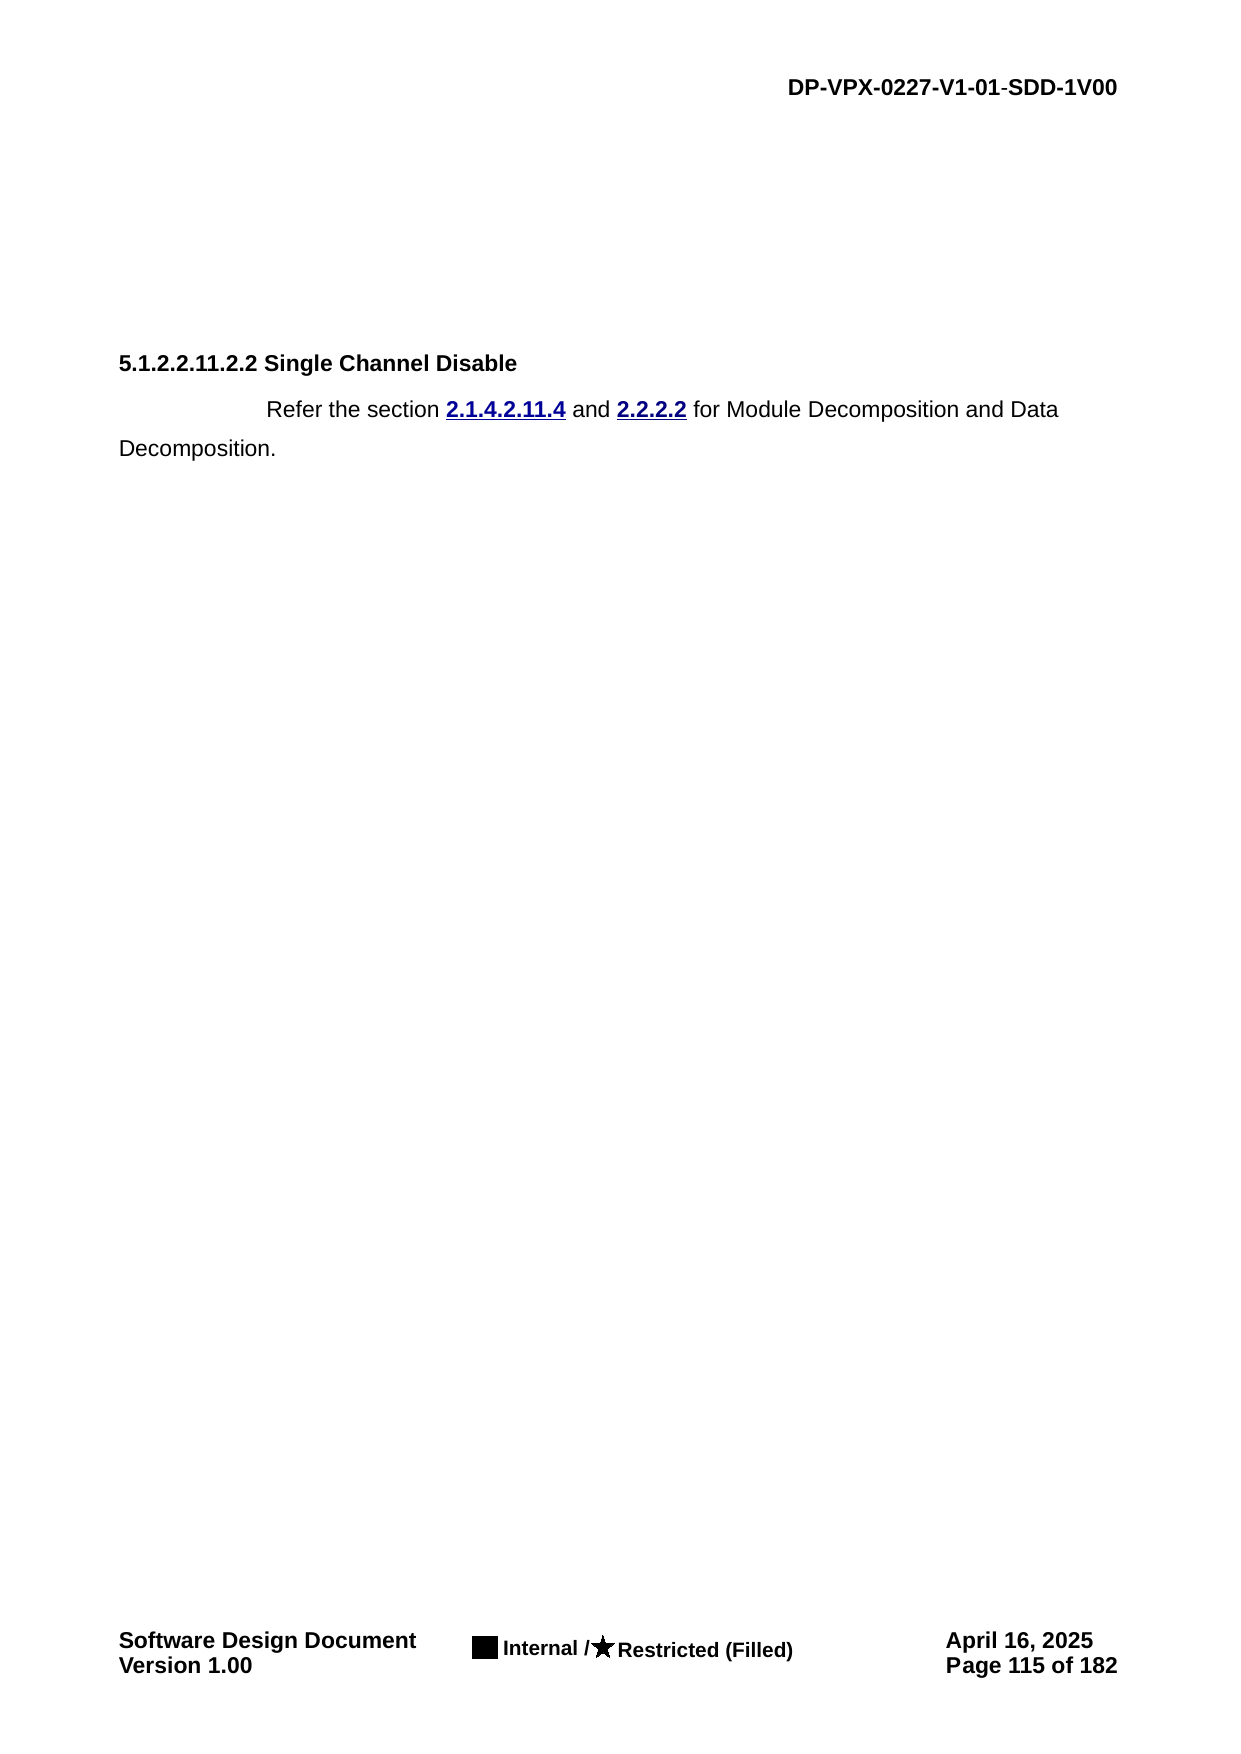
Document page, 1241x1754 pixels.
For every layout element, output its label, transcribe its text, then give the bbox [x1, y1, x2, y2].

subtitle Single Channel Disable [118, 350, 1122, 376]
text Refer the section 2.1.4.2.11.4 and 2.2.2.2 for Module Decomposition and Data Decomposition. [118, 396, 1122, 462]
